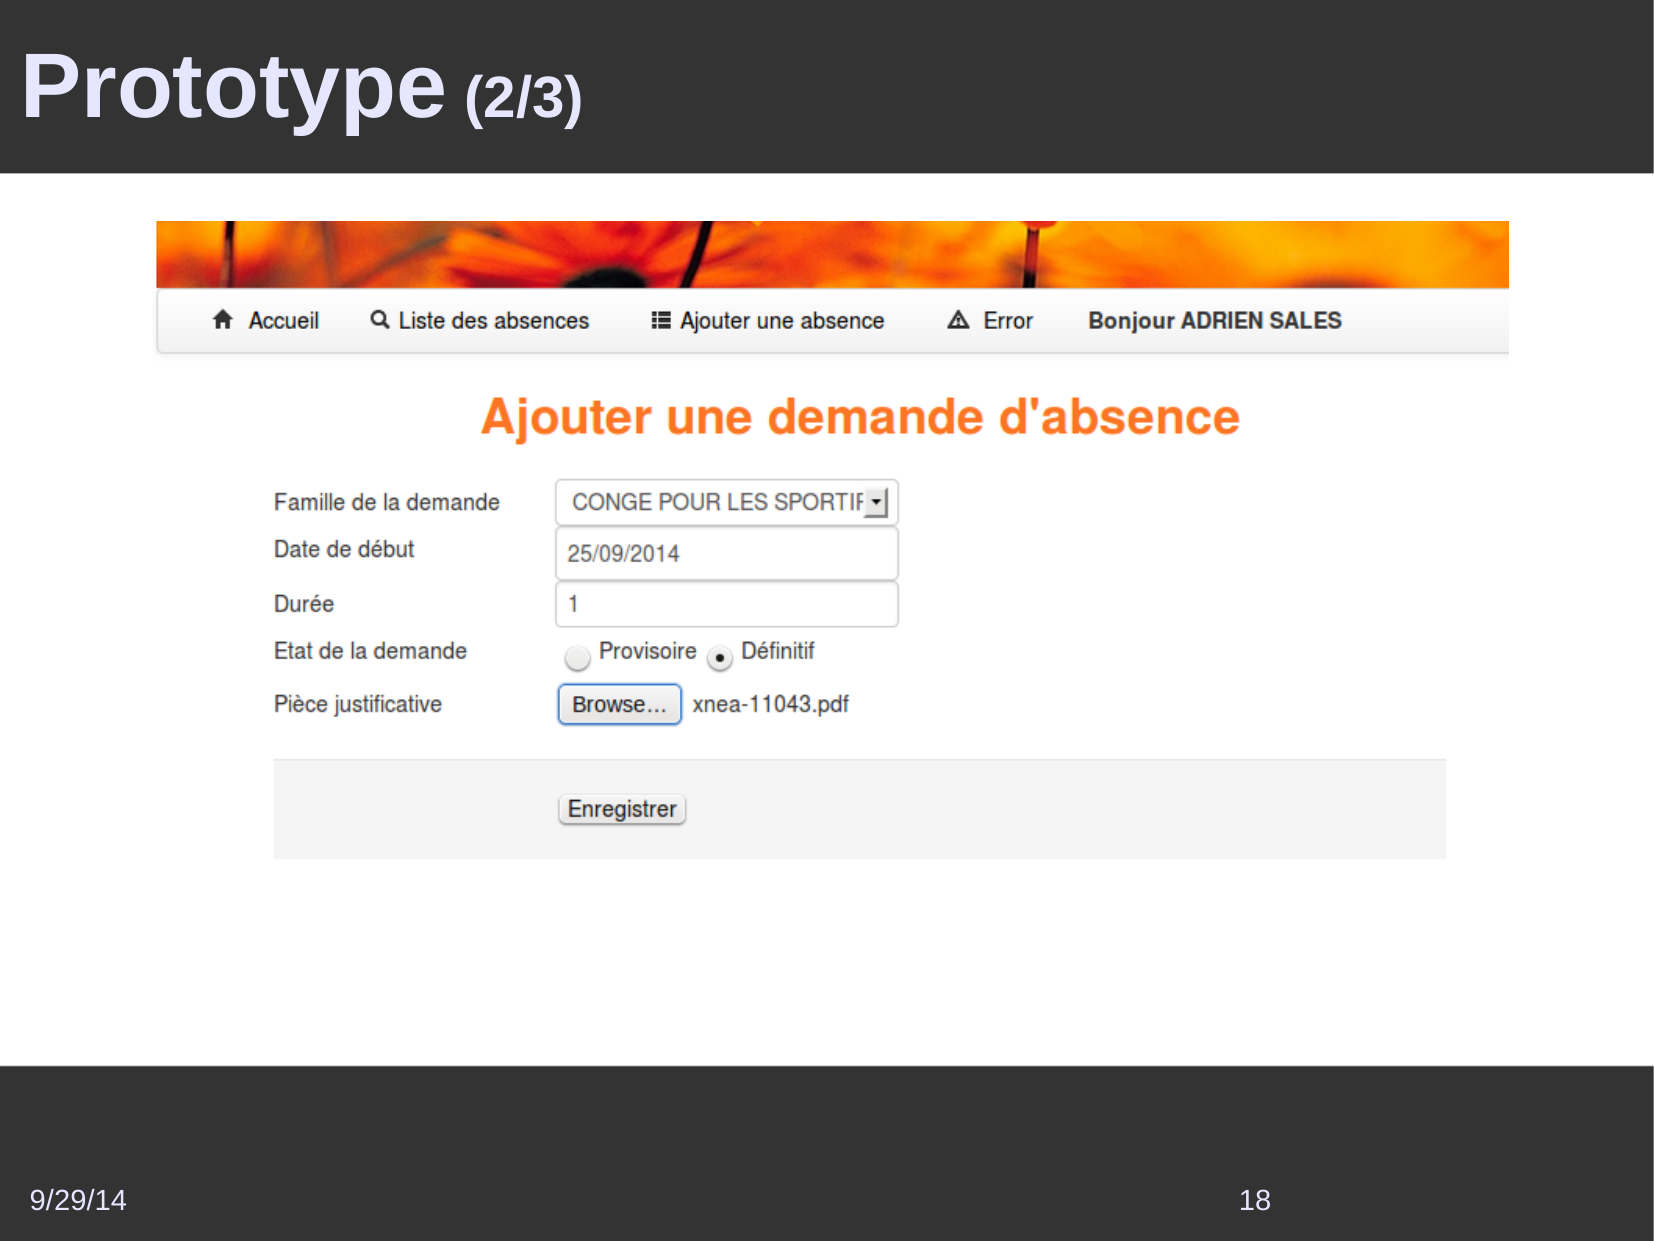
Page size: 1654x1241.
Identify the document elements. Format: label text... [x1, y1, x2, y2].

text_box 9/29/14 [29, 1181, 566, 1241]
picture [0, 0, 1654, 1241]
text_box [1238, 1181, 1625, 1241]
title Prototype (2/3) [20, 25, 721, 136]
